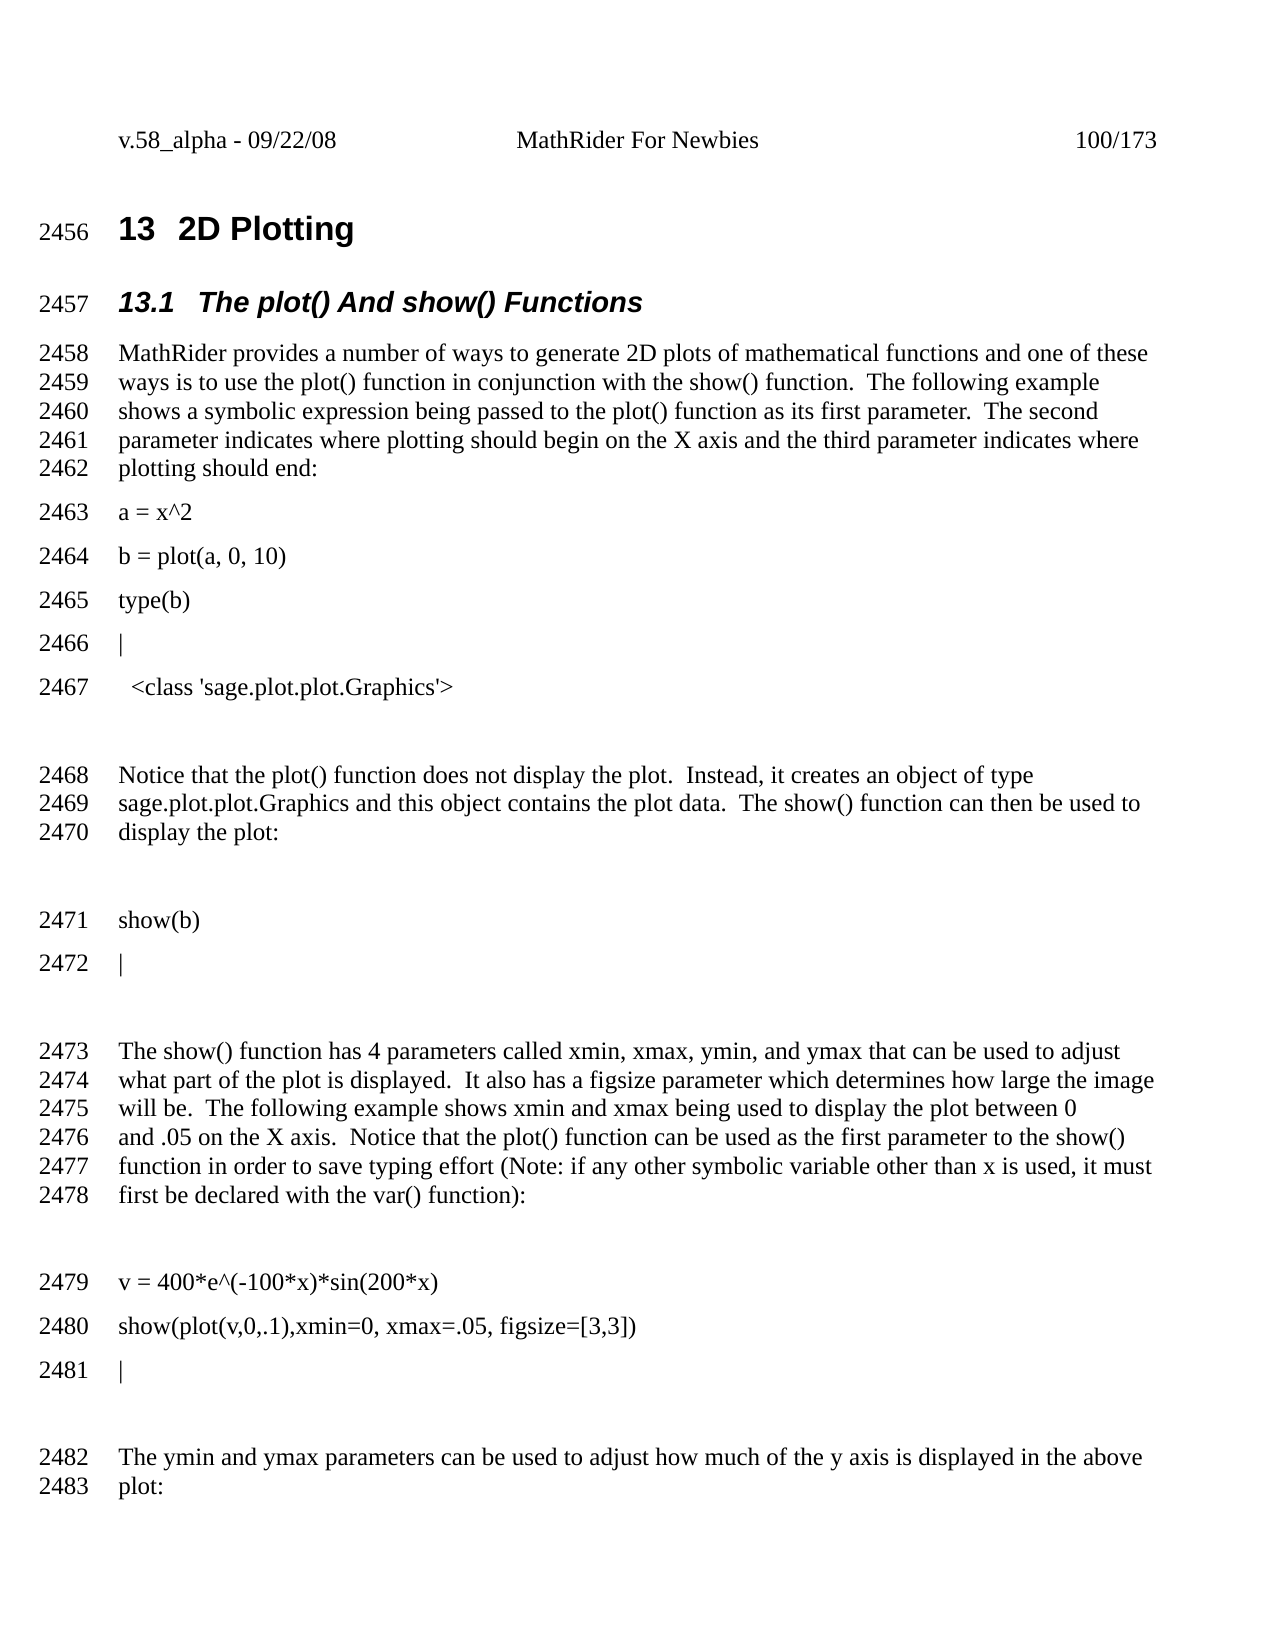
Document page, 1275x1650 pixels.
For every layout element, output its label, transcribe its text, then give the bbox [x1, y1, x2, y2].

text | [118, 1355, 1157, 1383]
text type(b) [118, 585, 1157, 613]
text Notice that the plot() function does not display the plot. Instead, it creates an object of type sage.plot.plot.Graphics and this object contains the plot data. The show() function can then be used to display the plot: [118, 760, 1157, 846]
text The show() function has 4 parameters called xmin, xmax, ymin, and ymax that can be used to adjust what part of the plot is displayed. It also has a figsize parameter which determines how large the image will be. The following example shows xmin and xmax being used to display the plot between 0 and .05 on the X axis. Notice that the plot() function can be used as the first parameter to the show() function in order to save typing effort (Note: if any other symbolic variable other than x is used, it must first be declared with the var() function): [118, 1036, 1157, 1208]
subtitle 2D Plotting [118, 209, 1157, 247]
text v = 400*e^(-100*x)*sin(200*x) [118, 1267, 1157, 1296]
text The ymin and ymax parameters can be used to adjust how much of the y axis is displayed in the above plot: [118, 1442, 1157, 1500]
text b = plot(a, 0, 10) [118, 541, 1157, 570]
text a = x^2 [118, 497, 1157, 526]
subtitle The plot() And show() Functions [118, 285, 1157, 318]
text | [118, 948, 1157, 977]
text | [118, 628, 1157, 657]
text <class 'sage.plot.plot.Graphics'> [118, 672, 1157, 701]
text MathRider provides a number of ways to generate 2D plots of mathematical functions and one of these ways is to use the plot() function in conjunction with the show() function. The following example shows a symbolic expression being passed to the plot() function as its first parameter. The second parameter indicates where plotting should begin on the X axis and the third parameter indicates where plotting should end: [118, 338, 1157, 482]
text show(b) [118, 905, 1157, 933]
text show(plot(v,0,.1),xmin=0, xmax=.05, figsize=[3,3]) [118, 1311, 1157, 1340]
